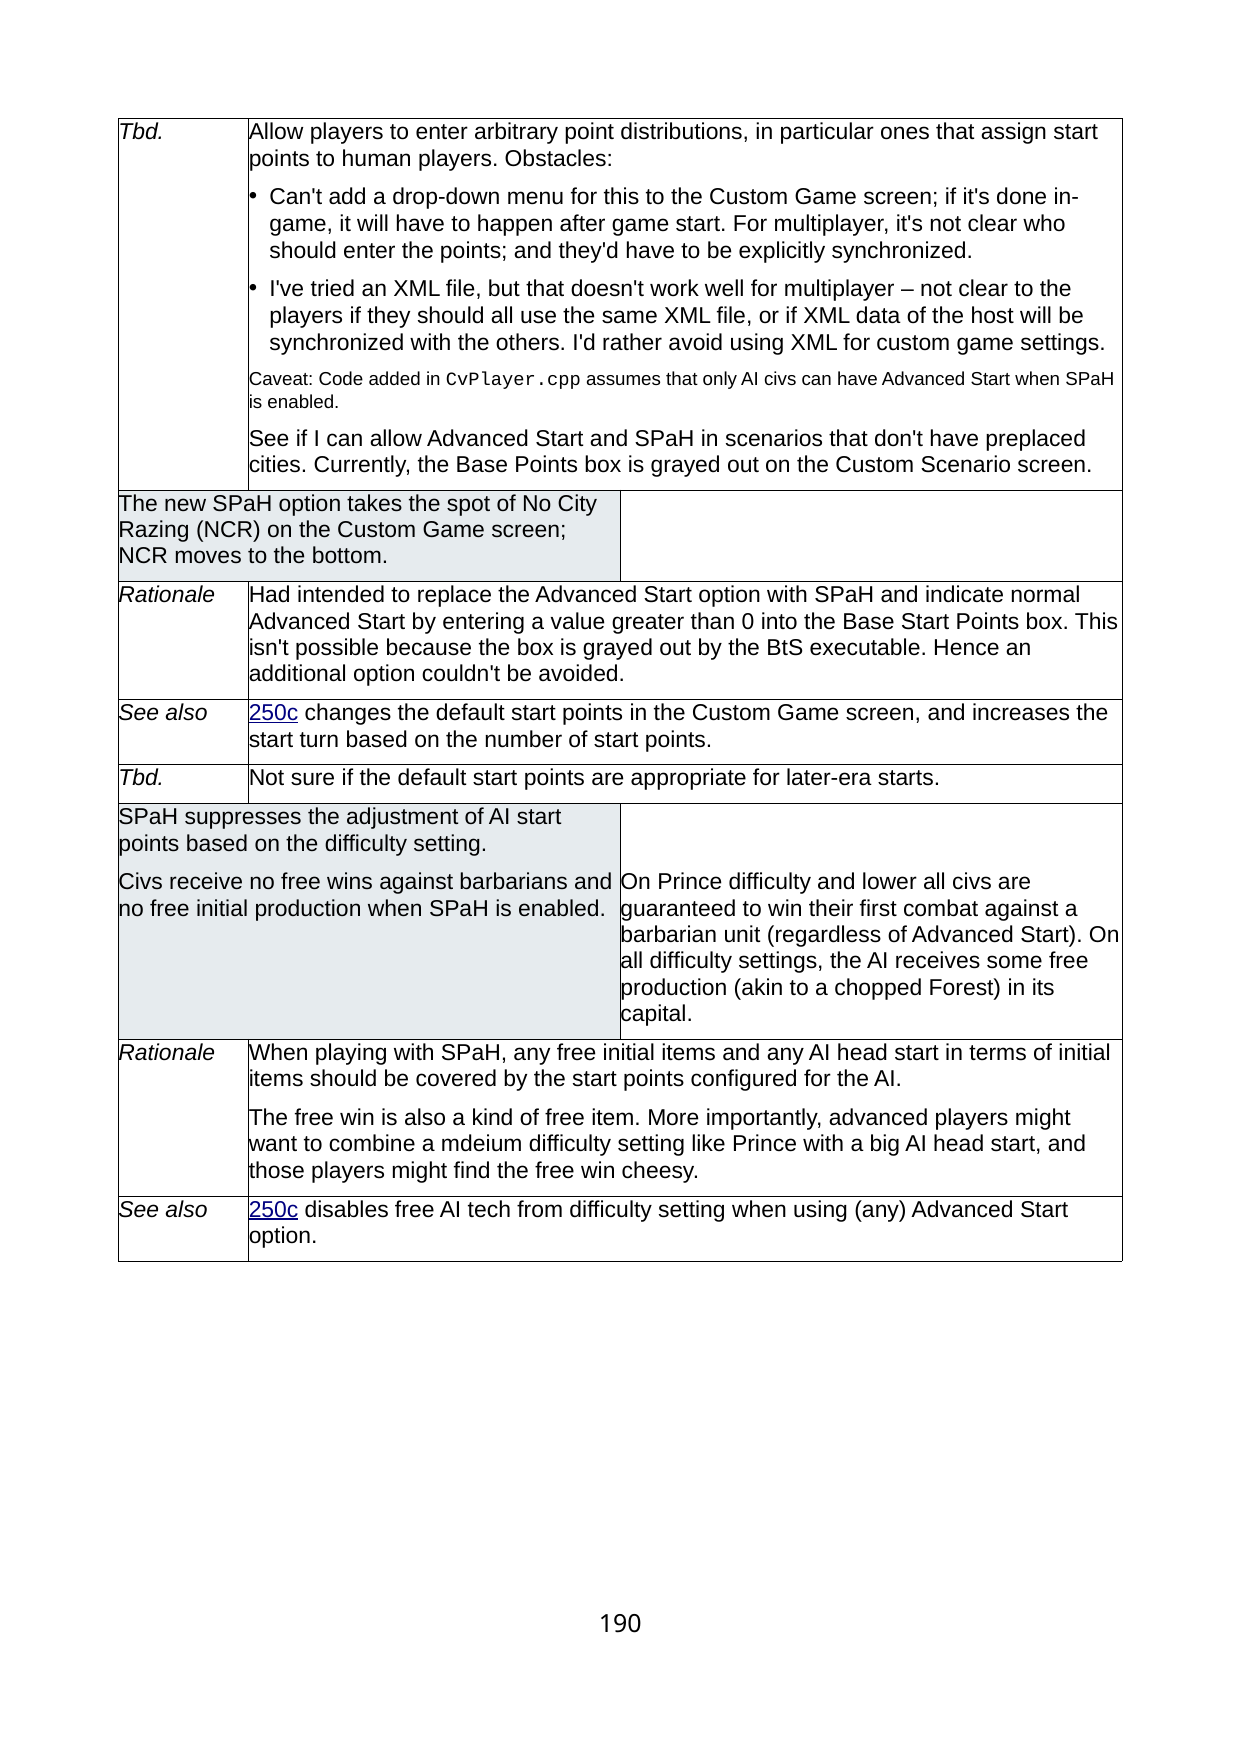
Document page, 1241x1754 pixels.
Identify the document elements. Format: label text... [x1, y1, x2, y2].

table_cell 250c changes the default start points in the Custom Game screen, and increases the start turn based on the number of start points. [249, 700, 1122, 764]
table_cell When playing with SPaH, any free initial items and any AI head start in terms of initial items should be covered by the start points configured for the AI. The free win is also a kind of free item. More importantly, advanced players might want to combine a mdeium difficulty setting like Prince with a big AI head start, and those players might find the free win cheesy. [249, 1040, 1122, 1196]
table_cell Tbd. [119, 119, 248, 489]
table_cell Tbd. [119, 765, 248, 803]
table_cell On Prince difficulty and lower all civs are guaranteed to win their first combat against a barbarian unit (regardless of Advanced Start). On all difficulty settings, the AI receives some free production (akin to a chopped Forest) in its capital. [621, 804, 1122, 1039]
table_cell See also [119, 1197, 248, 1261]
table_cell The new SPaH option takes the spot of No City Razing (NCR) on the Custom Game screen; NCR moves to the bottom. [119, 491, 620, 581]
table_cell 250c disables free AI tech from difficulty setting when using (any) Advanced Start option. [249, 1197, 1122, 1261]
table_cell Had intended to replace the Advanced Start option with SPaH and indicate normal Advanced Start by entering a value greater than 0 into the Base Start Points box. This isn't possible because the box is grayed out by the BtS executable. Hence an additional option couldn't be avoided. [249, 582, 1122, 699]
table_cell Rationale [119, 1040, 248, 1196]
table_cell Rationale [119, 582, 248, 699]
table_cell See also [119, 700, 248, 764]
table_cell [621, 491, 1122, 581]
table_cell Not sure if the default start points are appropriate for later-era starts. [249, 765, 1122, 803]
table_cell Allow players to enter arbitrary point distributions, in particular ones that assign start points to human players. Obstacles: Can't add a drop-down menu for this to the Custom Game screen; if it's done in-game, it will have to happen after game start. For multiplayer, it's not clear who should enter the points; and they'd have to be explicitly synchronized. I've tried an XML file, but that doesn't work well for multiplayer – not clear to the players if they should all use the same XML file, or if XML data of the host will be synchronized with the others. I'd rather avoid using XML for custom game settings. Caveat: Code added in CvPlayer.cpp assumes that only AI civs can have Advanced Start when SPaH is enabled. See if I can allow Advanced Start and SPaH in scenarios that don't have preplaced cities. Currently, the Base Points box is grayed out on the Custom Scenario screen. [249, 119, 1122, 489]
table_cell SPaH suppresses the adjustment of AI start points based on the difficulty setting. Civs receive no free wins against barbarians and no free initial production when SPaH is enabled. [119, 804, 620, 1039]
